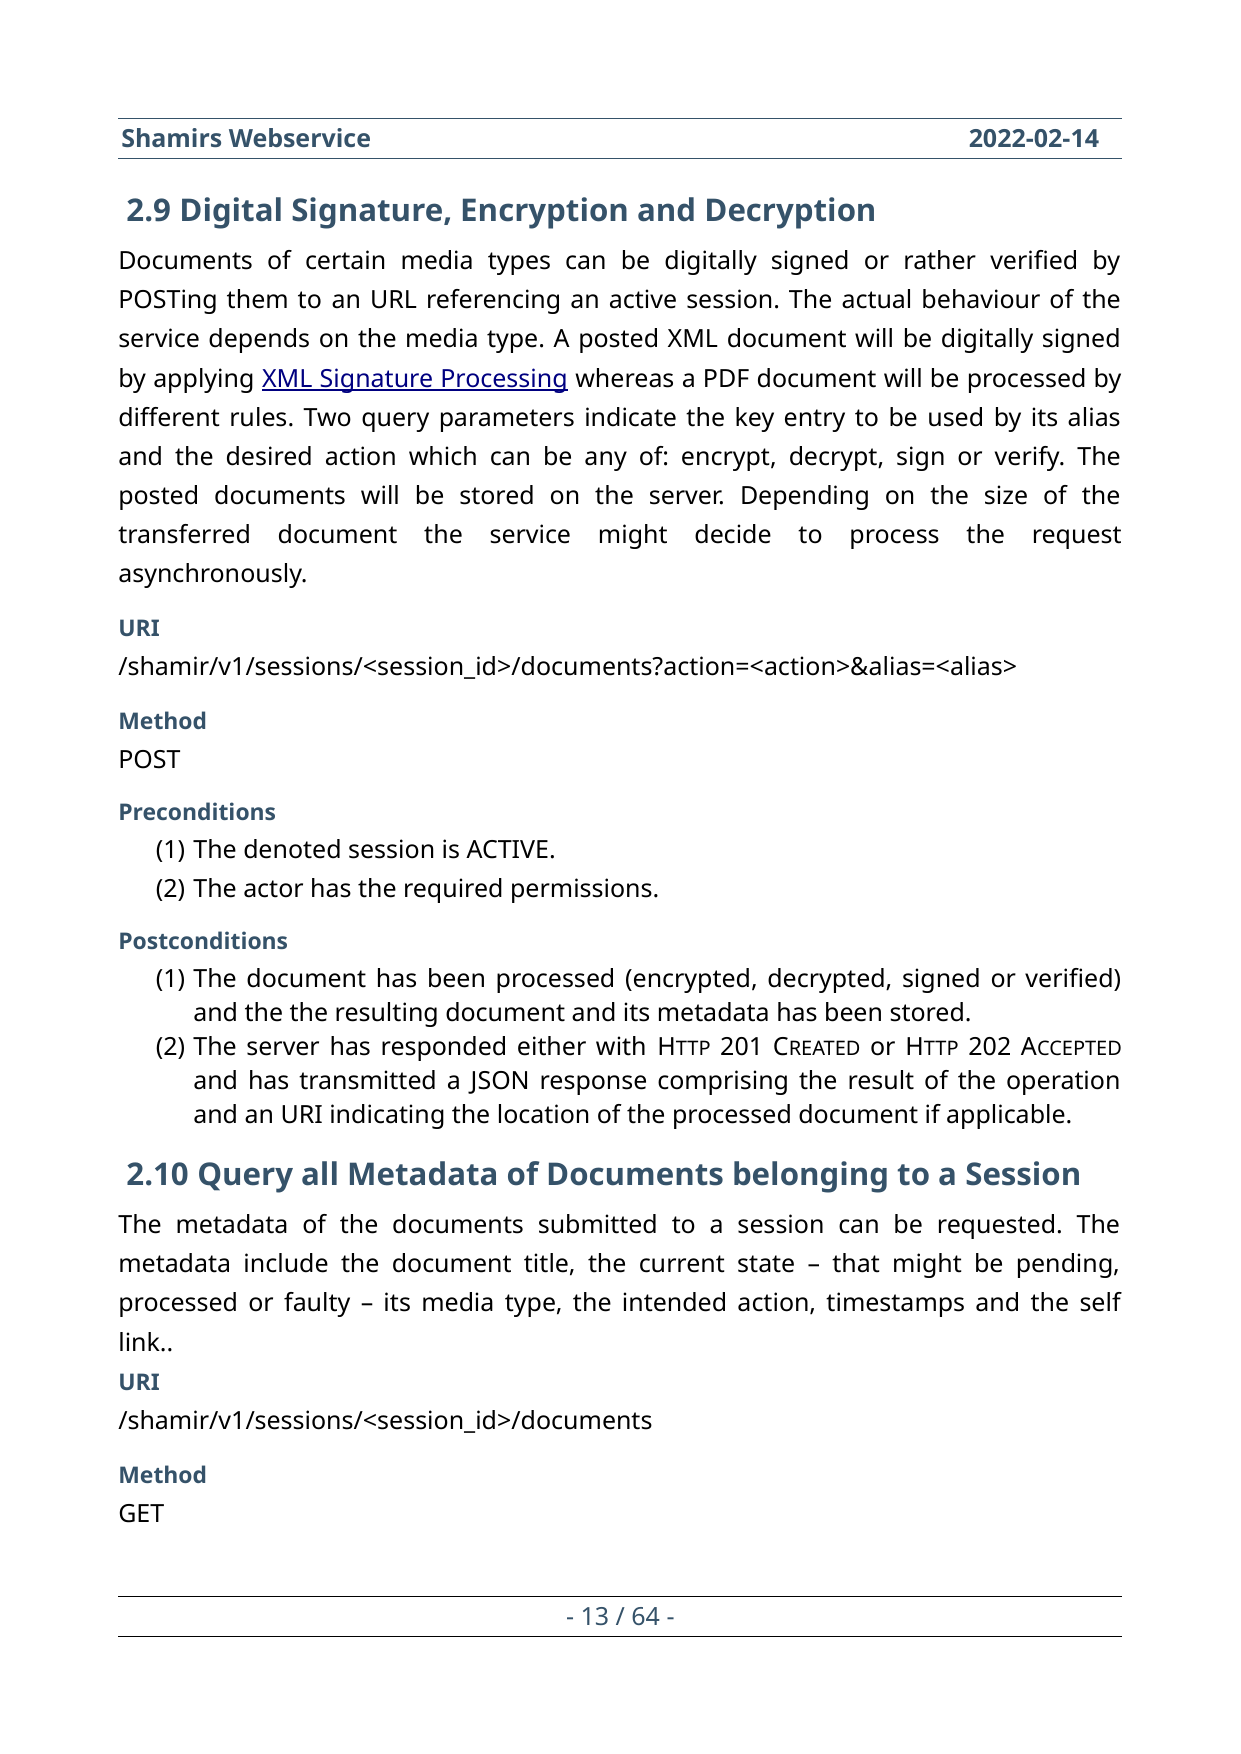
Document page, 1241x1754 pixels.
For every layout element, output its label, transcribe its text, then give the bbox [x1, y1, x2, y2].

text Postconditions [118, 924, 1122, 956]
text Preconditions [118, 796, 1122, 827]
text POST [118, 742, 1122, 776]
text URI [118, 610, 1122, 644]
text /shamir/v1/sessions/<session_id>/documents [118, 1403, 1122, 1437]
list The denoted session is ACTIVE. [156, 832, 1122, 866]
list The document has been processed (encrypted, decrypted, signed or verified) and the the resulting document and its metadata has been stored. [156, 961, 1122, 1029]
text /shamir/v1/sessions/<session_id>/documents?action=<action>&alias=<alias> [118, 649, 1122, 683]
list The actor has the required permissions. [156, 871, 1122, 905]
text The metadata of the documents submitted to a session can be requested. The metadata include the document title, the current state – that might be pending, processed or faulty – its media type, the intended action, timestamps and the self link.. [118, 1207, 1122, 1358]
text Documents of certain media types can be digitally signed or rather verified by POSTing them to an URL referencing an active session. The actual behaviour of the service depends on the media type. A posted XML document will be digitally signed by applying XML Signature Processing whereas a PDF document will be processed by different rules. Two query parameters indicate the key entry to be used by its alias and the desired action which can be any of: encrypt, decrypt, sign or verify. The posted documents will be stored on the server. Depending on the size of the transferred document the service might decide to process the request asynchronously. [118, 243, 1122, 590]
subtitle Digital Signature, Encryption and Decryption [118, 188, 1122, 230]
text Method [118, 703, 1122, 737]
text Method [118, 1456, 1122, 1490]
text URI [118, 1363, 1122, 1397]
subtitle Query all Metadata of Documents belonging to a Session [118, 1152, 1122, 1194]
text GET [118, 1496, 1122, 1529]
list The server has responded either with Http 201 Created or Http 202 Accepted and has transmitted a JSON response comprising the result of the operation and an URI indicating the location of the processed document if applicable. [156, 1029, 1122, 1131]
